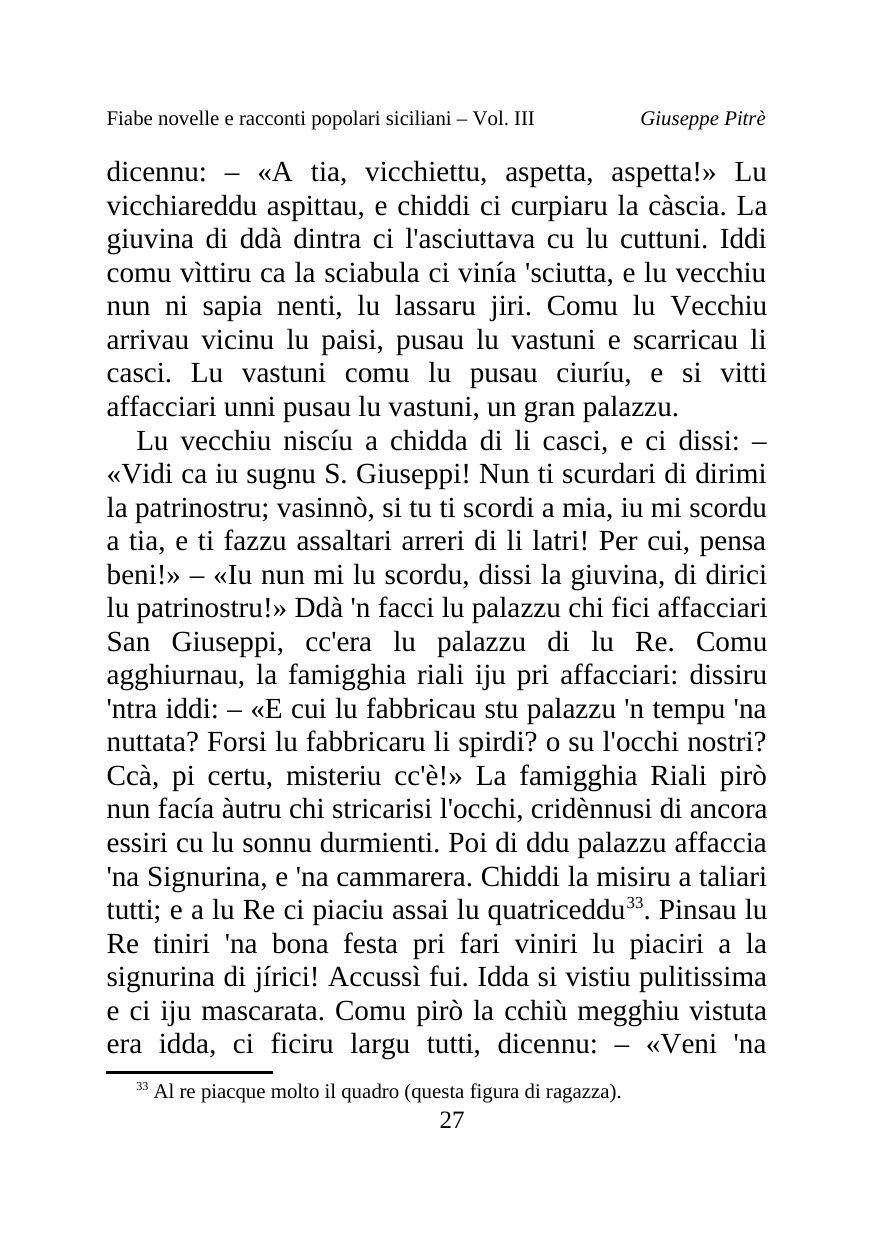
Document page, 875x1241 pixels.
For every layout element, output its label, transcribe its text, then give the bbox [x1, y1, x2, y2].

text Lu vecchiu niscíu a chidda di li casci, e ci dissi: – «Vidi ca iu sugnu S. Giuseppi! Nun ti scurdari di dirimi la patrinostru; vasinnò, si tu ti scordi a mia, iu mi scordu a tia, e ti fazzu assaltari arreri di li latri! Per cui, pensa beni!» – «Iu nun mi lu scordu, dissi la giuvina, di dirici lu patrinostru!» Ddà 'n facci lu palazzu chi fici affacciari San Giuseppi, cc'era lu palazzu di lu Re. Comu agghiurnau, la famigghia riali iju pri affacciari: dissiru 'ntra iddi: – «E cui lu fabbricau stu palazzu 'n tempu 'na nuttata? Forsi lu fabbricaru li spirdi? o su l'occhi nostri? Ccà, pi certu, misteriu cc'è!» La famigghia Riali pirò nun facía àutru chi stricarisi l'occhi, cridènnusi di ancora essiri cu lu sonnu durmienti. Poi di ddu palazzu affaccia 'na Signurina, e 'na cammarera. Chiddi la misiru a taliari tutti; e a lu Re ci piaciu assai lu quatriceddu. Pinsau lu Re tiniri 'na bona festa pri fari viniri lu piaciri a la signurina di jírici! Accussì fui. Idda si vistiu pulitissima e ci iju mascarata. Comu pirò la cchiù megghiu vistuta era idda, ci ficiru largu tutti, dicennu: – «Veni 'na [106, 423, 768, 1060]
text dicennu: – «A tia, vicchiettu, aspetta, aspetta!» Lu vicchiareddu aspittau, e chiddi ci curpiaru la càscia. La giuvina di ddà dintra ci l'asciuttava cu lu cuttuni. Iddi comu vìttiru ca la sciabula ci vinía 'sciutta, e lu vecchiu nun ni sapia nenti, lu lassaru jiri. Comu lu Vecchiu arrivau vicinu lu paisi, pusau lu vastuni e scarricau li casci. Lu vastuni comu lu pusau ciuríu, e si vitti affacciari unni pusau lu vastuni, un gran palazzu. [106, 154, 768, 423]
text Al re piacque molto il quadro (questa figura di ragazza). [106, 1078, 768, 1103]
